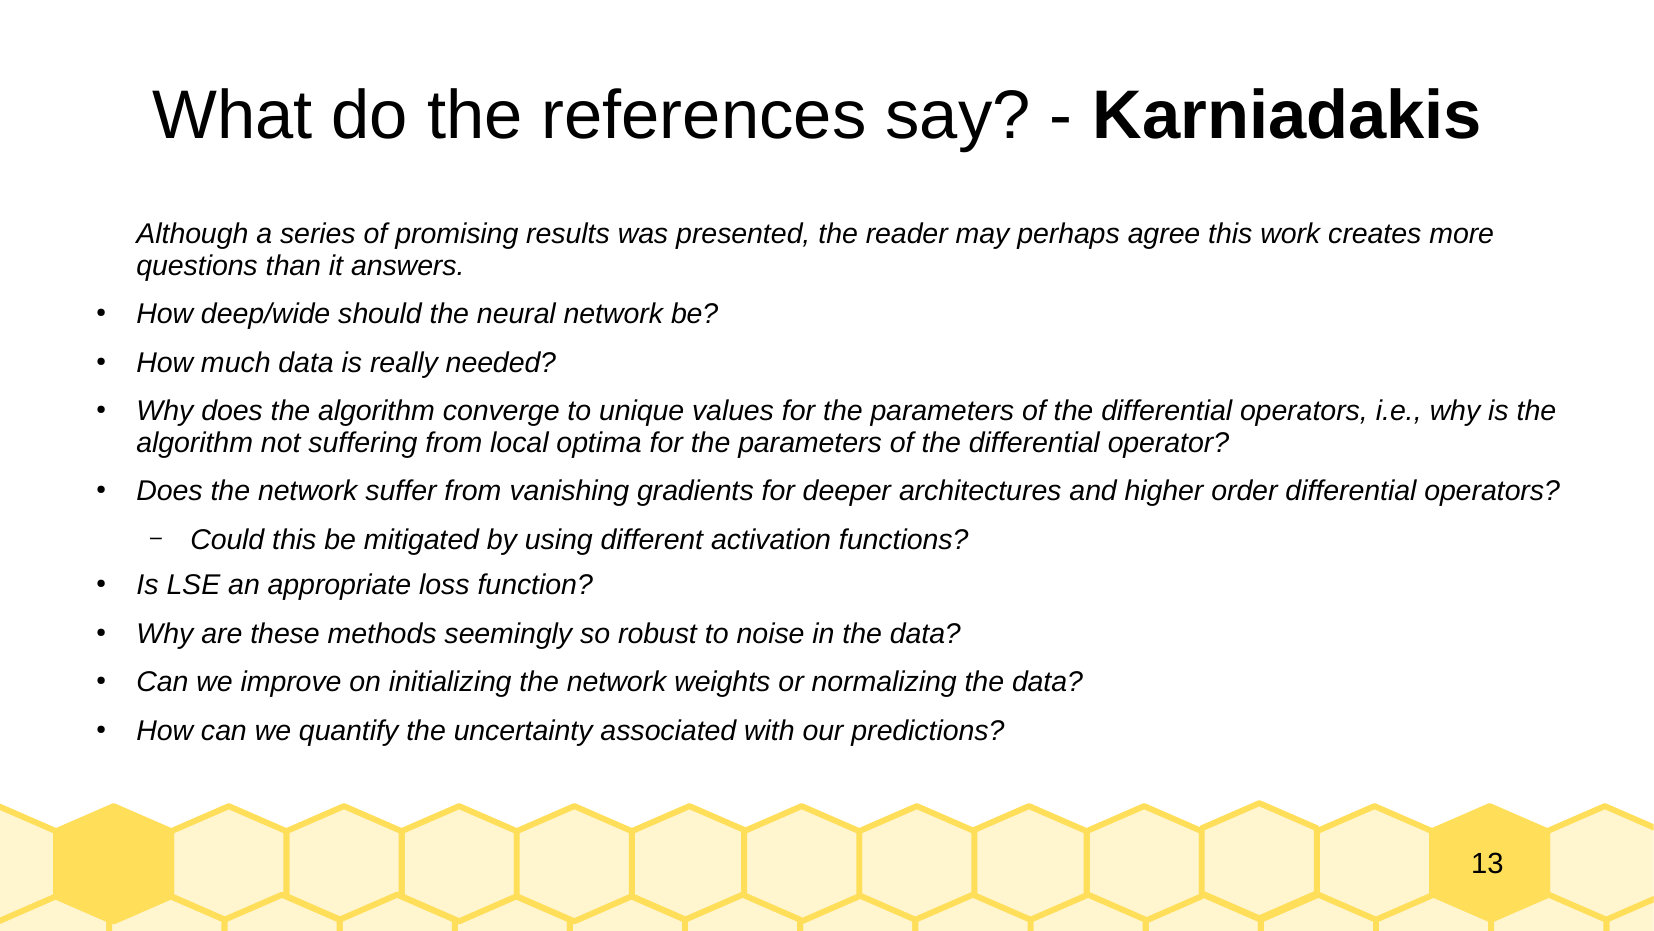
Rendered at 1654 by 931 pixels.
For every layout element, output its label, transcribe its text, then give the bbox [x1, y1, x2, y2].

list Although a series of promising results was presented, the reader may perhaps agree this work creates more questions than it answers. How deep/wide should the neural network be? How much data is really needed? Why does the algorithm converge to unique values for the parameters of the differential operators, i.e., why is the algorithm not suffering from local optima for the parameters of the differential operator? Does the network suffer from vanishing gradients for deeper architectures and higher order differential operators? Could this be mitigated by using different activation functions? Is LSE an appropriate loss function? Why are these methods seemingly so robust to noise in the data? Can we improve on initializing the network weights or normalizing the data? How can we quantify the uncertainty associated with our predictions? [82, 217, 1571, 758]
title What do the references say? - Karniadakis [82, 37, 1571, 193]
